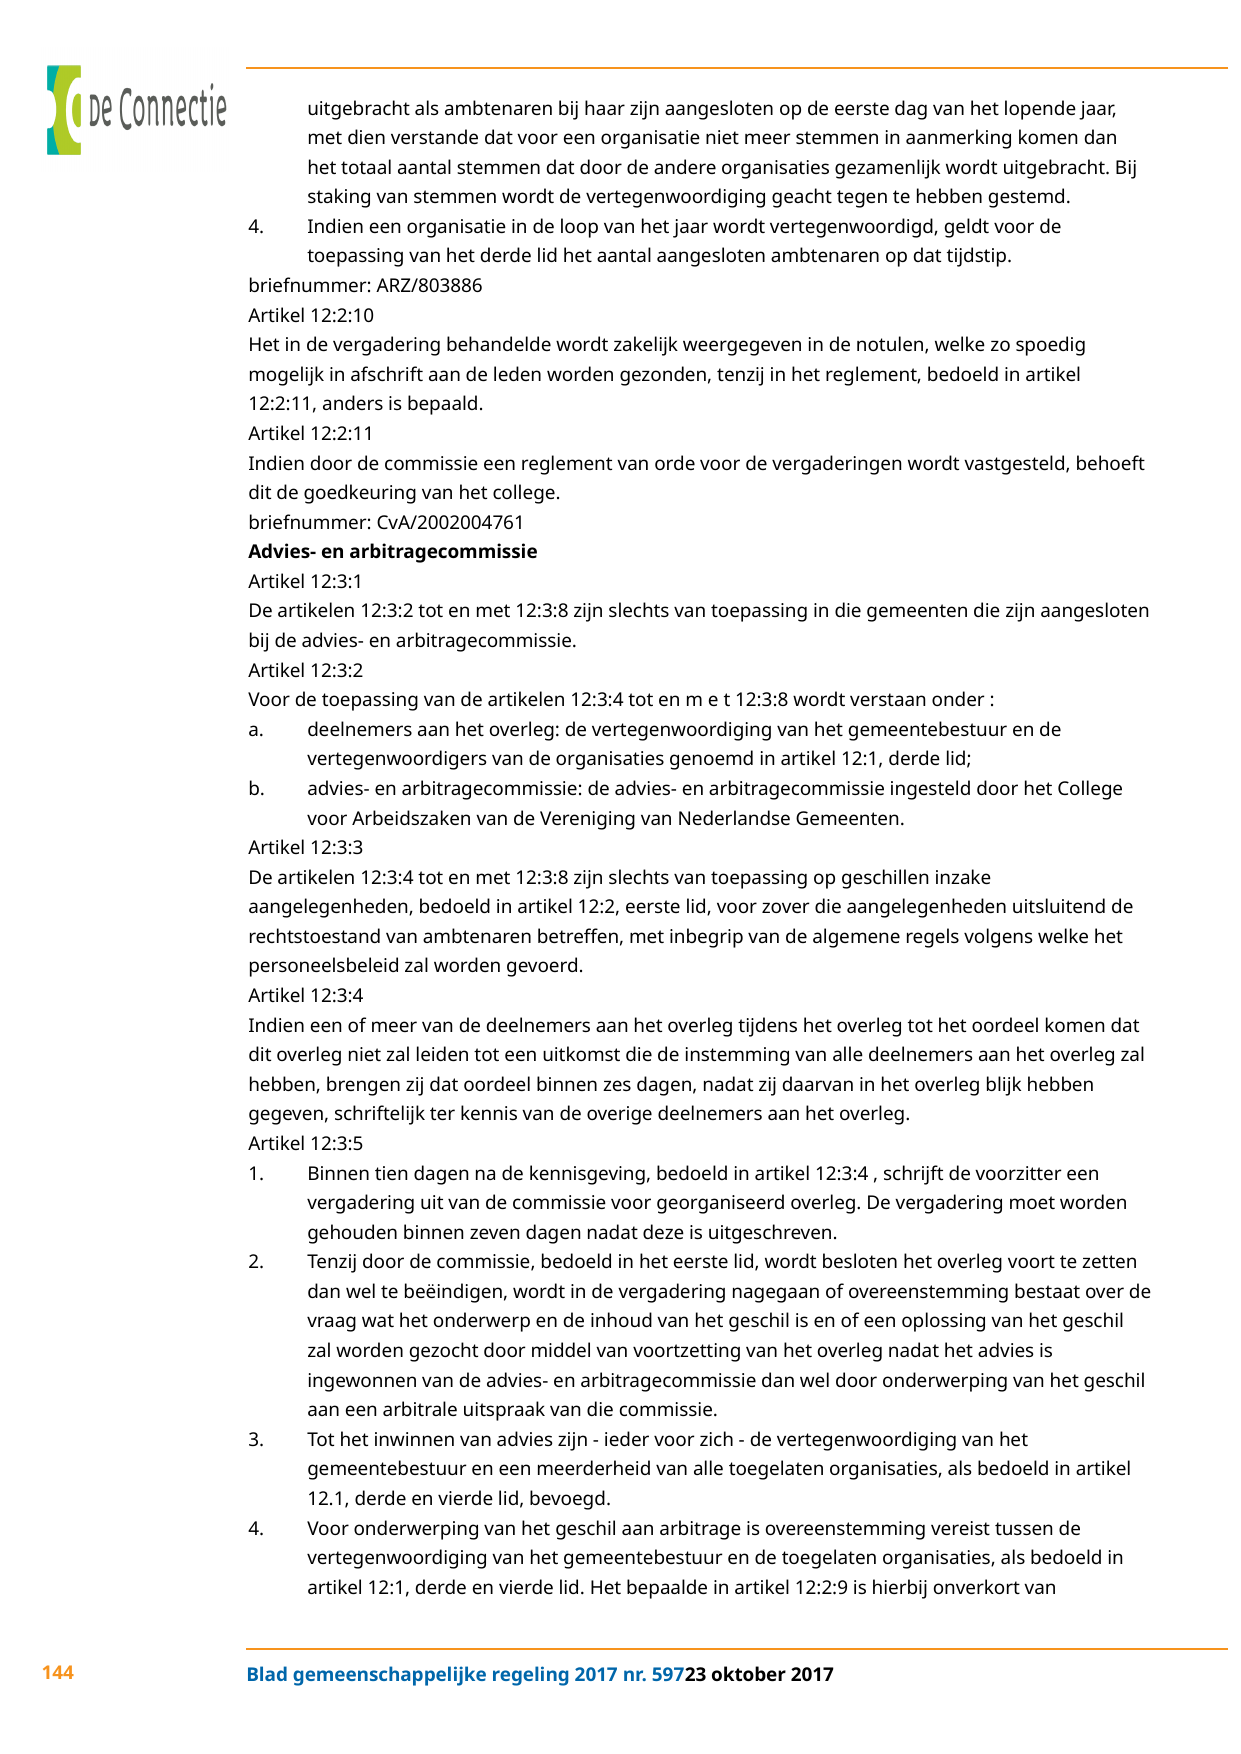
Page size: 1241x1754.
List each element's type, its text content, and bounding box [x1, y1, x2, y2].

list Voor onderwerping van het geschil aan arbitrage is overeenstemming vereist tussen de vertegenwoordiging van het gemeentebestuur en de toegelaten organisaties, als bedoeld in artikel 12:1, derde en vierde lid. Het bepaalde in artikel 12:2:9 is hierbij onverkort van [248, 1515, 1152, 1600]
list uitgebracht als ambtenaren bij haar zijn aangesloten op de eerste dag van het lopende jaar, met dien verstande dat voor een organisatie niet meer stemmen in aanmerking komen dan het totaal aantal stemmen dat door de andere organisaties gezamenlijk wordt uitgebracht. Bij staking van stemmen wordt de vertegenwoordiging geacht tegen te hebben gestemd. [248, 95, 1152, 209]
text Artikel 12:2:10 [248, 302, 1152, 328]
text briefnummer: ARZ/803886 [248, 272, 1152, 298]
text Indien een of meer van de deelnemers aan het overleg tijdens het overleg tot het oordeel komen dat dit overleg niet zal leiden tot een uitkomst die de instemming van alle deelnemers aan het overleg zal hebben, brengen zij dat oordeel binnen zes dagen, nadat zij daarvan in het overleg blijk hebben gegeven, schriftelijk ter kennis van de overige deelnemers aan het overleg. [248, 1012, 1152, 1126]
list deelnemers aan het overleg: de vertegenwoordiging van het gemeentebestuur en de vertegenwoordigers van de organisaties genoemd in artikel 12:1, derde lid; [248, 716, 1152, 771]
text Voor de toepassing van de artikelen 12:3:4 tot en m e t 12:3:8 wordt verstaan onder : [248, 686, 1152, 712]
text Artikel 12:3:2 [248, 657, 1152, 683]
list Indien een organisatie in de loop van het jaar wordt vertegenwoordigd, geldt voor de toepassing van het derde lid het aantal aangesloten ambtenaren op dat tijdstip. [248, 213, 1152, 268]
list Tot het inwinnen van advies zijn - ieder voor zich - de vertegenwoordiging van het gemeentebestuur en een meerderheid van alle toegelaten organisaties, als bedoeld in artikel 12.1, derde en vierde lid, bevoegd. [248, 1426, 1152, 1511]
list advies- en arbitragecommissie: de advies- en arbitragecommissie ingesteld door het College voor Arbeidszaken van de Vereniging van Nederlandse Gemeenten. [248, 775, 1152, 831]
picture [41, 47, 231, 172]
text Artikel 12:3:3 [248, 834, 1152, 860]
text briefnummer: CvA/2002004761 [248, 509, 1152, 535]
text Artikel 12:3:4 [248, 982, 1152, 1008]
text De artikelen 12:3:2 tot en met 12:3:8 zijn slechts van toepassing in die gemeenten die zijn aangesloten bij de advies- en arbitragecommissie. [248, 598, 1152, 653]
text Artikel 12:3:5 [248, 1130, 1152, 1156]
text De artikelen 12:3:4 tot en met 12:3:8 zijn slechts van toepassing op geschillen inzake aangelegenheden, bedoeld in artikel 12:2, eerste lid, voor zover die aangelegenheden uitsluitend de rechtstoestand van ambtenaren betreffen, met inbegrip van de algemene regels volgens welke het personeelsbeleid zal worden gevoerd. [248, 864, 1152, 978]
text Artikel 12:3:1 [248, 568, 1152, 594]
text Artikel 12:2:11 [248, 420, 1152, 446]
text Het in de vergadering behandelde wordt zakelijk weergegeven in de notulen, welke zo spoedig mogelijk in afschrift aan de leden worden gezonden, tenzij in het reglement, bedoeld in artikel 12:2:11, anders is bepaald. [248, 331, 1152, 416]
list Binnen tien dagen na de kennisgeving, bedoeld in artikel 12:3:4 , schrijft de voorzitter een vergadering uit van de commissie voor georganiseerd overleg. De vergadering moet worden gehouden binnen zeven dagen nadat deze is uitgeschreven. [248, 1160, 1152, 1245]
text Advies- en arbitragecommissie [248, 538, 1152, 564]
list Tenzij door de commissie, bedoeld in het eerste lid, wordt besloten het overleg voort te zetten dan wel te beëindigen, wordt in de vergadering nagegaan of overeenstemming bestaat over de vraag wat het onderwerp en de inhoud van het geschil is en of een oplossing van het geschil zal worden gezocht door middel van voortzetting van het overleg nadat het advies is ingewonnen van de advies- en arbitragecommissie dan wel door onderwerping van het geschil aan een arbitrale uitspraak van die commissie. [248, 1248, 1152, 1422]
text Indien door de commissie een reglement van orde voor de vergaderingen wordt vastgesteld, behoeft dit de goedkeuring van het college. [248, 450, 1152, 505]
